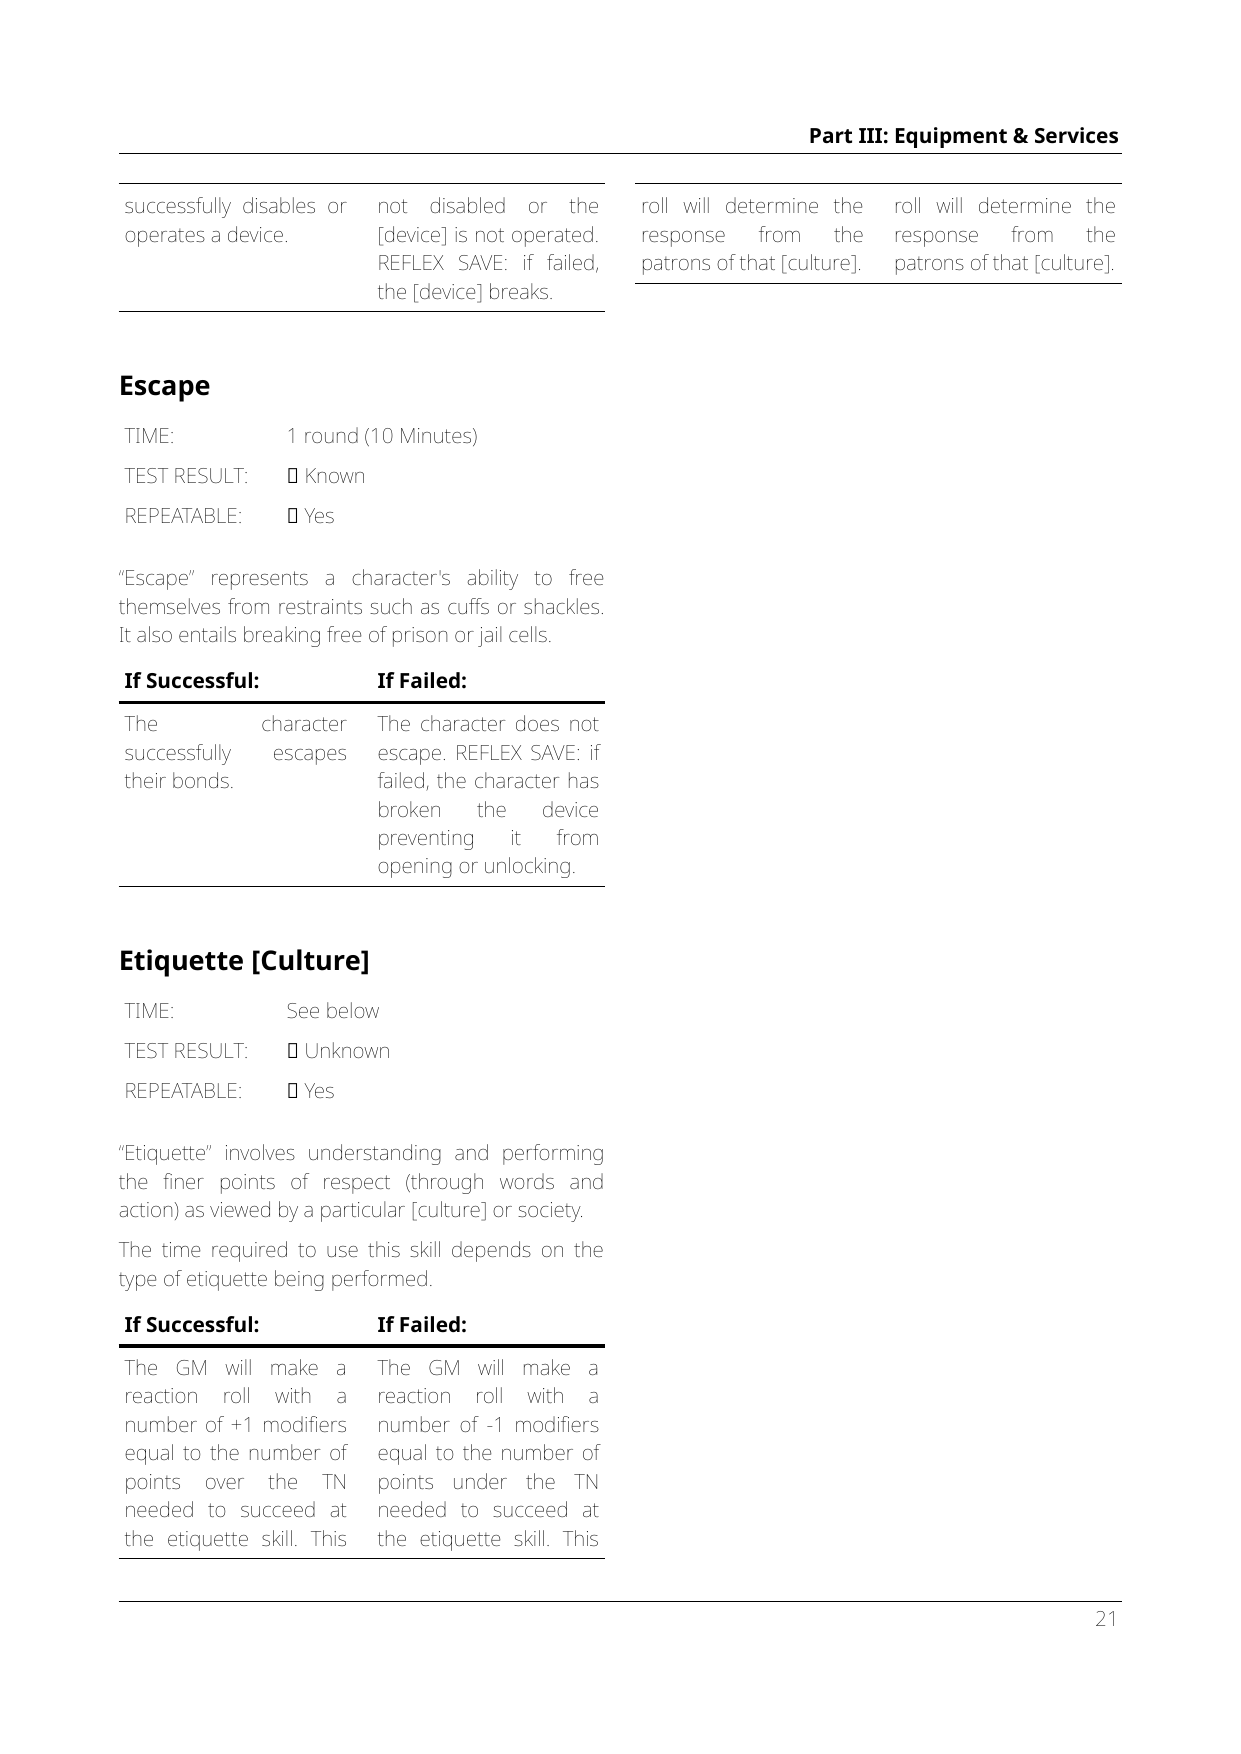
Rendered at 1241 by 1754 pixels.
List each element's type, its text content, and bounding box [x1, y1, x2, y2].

table_cell not disabled or the [device] is not operated. REFLEX SAVE: if failed, the [device] breaks. [372, 184, 605, 311]
table_cell [353, 1348, 372, 1558]
text “Escape” represents a character's ability to free themselves from restraints such as cuffs or shackles. It also entails breaking free of prison or jail cells. [118, 535, 605, 649]
table_cell  Known [281, 455, 605, 495]
table_header If Failed: [372, 661, 605, 701]
text “Etiquette” involves understanding and performing the finer points of respect (through words and action) as viewed by a particular [culture] or society. [118, 1110, 605, 1224]
table_cell roll will determine the response from the patrons of that [culture]. [635, 184, 869, 282]
table_header If Successful: [119, 661, 353, 701]
table_cell TEST RESULT: [119, 1030, 281, 1070]
table_cell [353, 704, 372, 886]
table_header [353, 1305, 372, 1344]
table_header TIME: [119, 990, 281, 1030]
table_cell TEST RESULT: [119, 455, 281, 495]
table_cell REPEATABLE: [119, 495, 281, 535]
table_cell roll will determine the response from the patrons of that [culture]. [888, 184, 1122, 282]
table_header 1 round (10 Minutes) [281, 415, 605, 455]
text Escape [118, 366, 605, 403]
table_cell The character successfully escapes their bonds. [119, 704, 353, 886]
table_cell The GM will make a reaction roll with a number of -1 modifiers equal to the number of points under the TN needed to succeed at the etiquette skill. This [372, 1348, 605, 1558]
table_cell successfully disables or operates a device. [119, 184, 353, 311]
table_cell  Yes [281, 495, 605, 535]
table_header If Failed: [372, 1305, 605, 1344]
table_cell The GM will make a reaction roll with a number of +1 modifiers equal to the number of points over the TN needed to succeed at the etiquette skill. This [119, 1348, 353, 1558]
table_cell  Yes [281, 1070, 605, 1110]
table_header TIME: [119, 415, 281, 455]
table_cell  Unknown [281, 1030, 605, 1070]
table_header [353, 661, 372, 701]
table_cell The character does not escape. REFLEX SAVE: if failed, the character has broken the device preventing it from opening or unlocking. [372, 704, 605, 886]
table_header If Successful: [119, 1305, 353, 1344]
text Etiquette [Culture] [118, 941, 605, 978]
table_cell REPEATABLE: [119, 1070, 281, 1110]
table_header See below [281, 990, 605, 1030]
table_cell [869, 184, 888, 282]
table_cell [353, 184, 372, 311]
text The time required to use this skill depends on the type of etiquette being performed. [118, 1236, 605, 1292]
